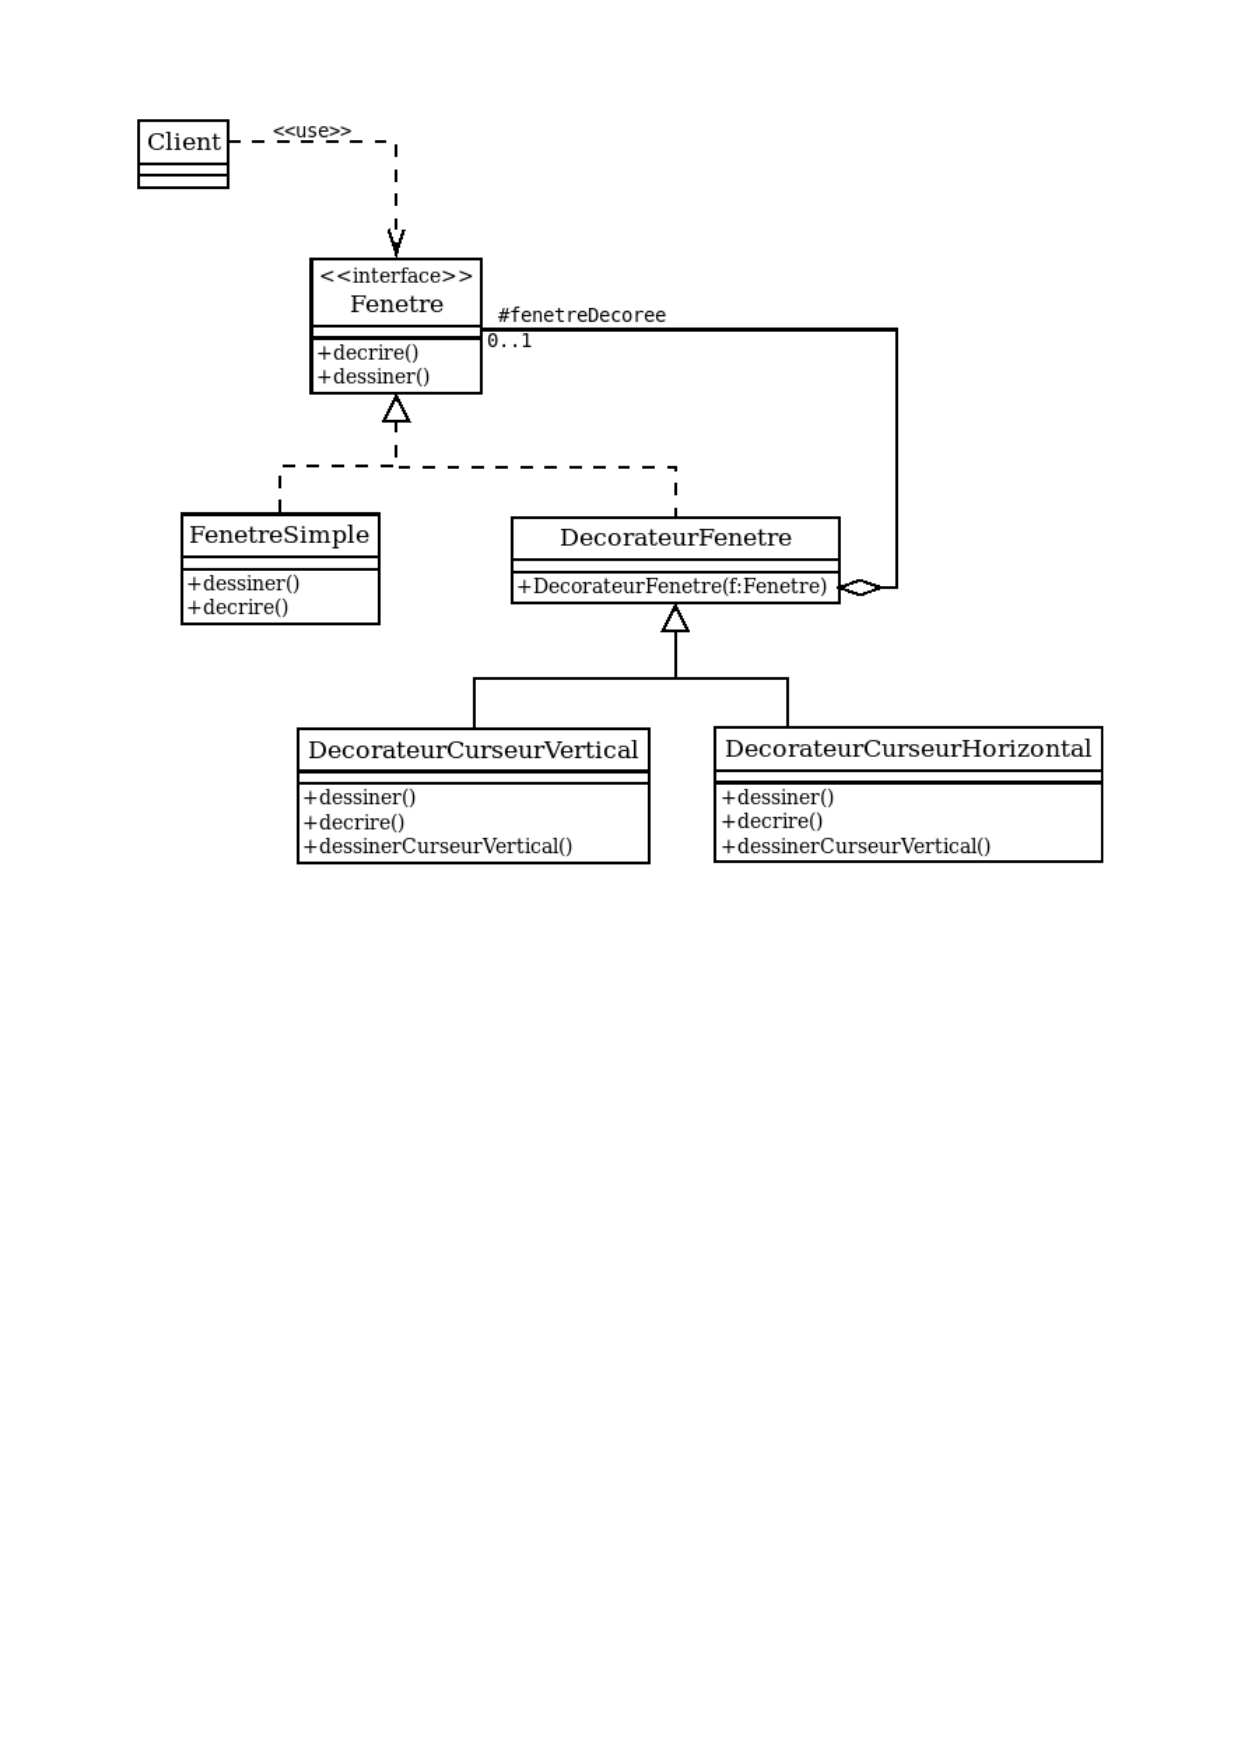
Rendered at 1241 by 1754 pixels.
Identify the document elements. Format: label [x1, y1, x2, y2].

picture [136, 118, 1104, 866]
